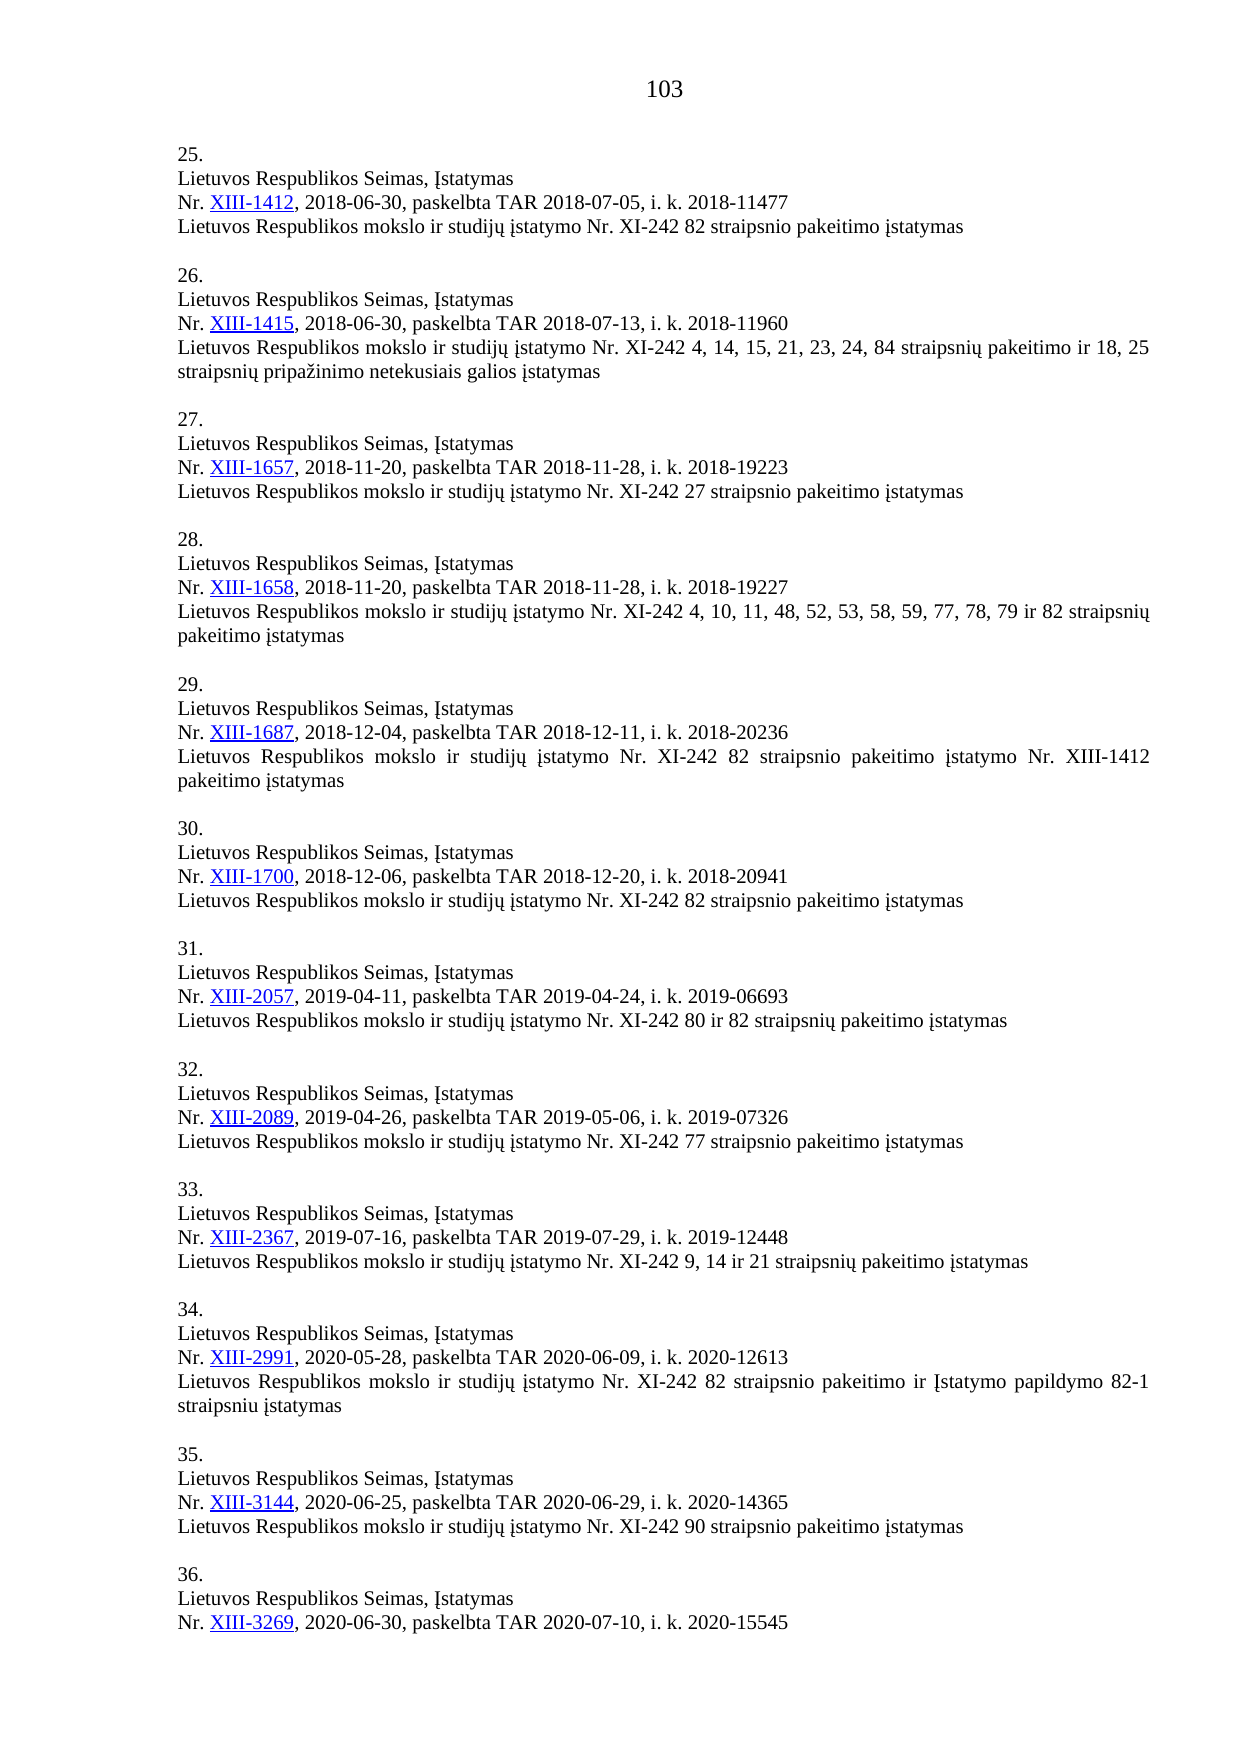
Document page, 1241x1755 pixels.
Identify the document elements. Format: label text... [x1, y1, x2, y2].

text Lietuvos Respublikos Seimas, Įstatymas [177, 960, 1152, 984]
text 25. [177, 142, 1152, 166]
text Lietuvos Respublikos Seimas, Įstatymas [177, 1586, 1152, 1610]
text Lietuvos Respublikos Seimas, Įstatymas [177, 1321, 1152, 1345]
text Nr. XIII-2089, 2019-04-26, paskelbta TAR 2019-05-06, i. k. 2019-07326 [177, 1105, 1152, 1129]
text 31. [177, 936, 1152, 960]
text 36. [177, 1562, 1152, 1586]
text Lietuvos Respublikos Seimas, Įstatymas [177, 1081, 1152, 1105]
text Nr. XIII-1700, 2018-12-06, paskelbta TAR 2018-12-20, i. k. 2018-20941 [177, 864, 1152, 888]
text Lietuvos Respublikos Seimas, Įstatymas [177, 1201, 1152, 1225]
text Nr. XIII-1415, 2018-06-30, paskelbta TAR 2018-07-13, i. k. 2018-11960 [177, 311, 1152, 335]
text 27. [177, 407, 1152, 431]
text Lietuvos Respublikos Seimas, Įstatymas [177, 551, 1152, 575]
text Nr. XIII-2367, 2019-07-16, paskelbta TAR 2019-07-29, i. k. 2019-12448 [177, 1225, 1152, 1249]
text Lietuvos Respublikos Seimas, Įstatymas [177, 166, 1152, 190]
text Nr. XIII-3144, 2020-06-25, paskelbta TAR 2020-06-29, i. k. 2020-14365 [177, 1490, 1152, 1514]
text Lietuvos Respublikos mokslo ir studijų įstatymo Nr. XI-242 4, 14, 15, 21, 23, 24, 84 straipsnių pakeitimo ir 18, 25 straipsnių pripažinimo netekusiais galios įstatymas [177, 335, 1152, 383]
text Nr. XIII-1657, 2018-11-20, paskelbta TAR 2018-11-28, i. k. 2018-19223 [177, 455, 1152, 479]
text 35. [177, 1442, 1152, 1466]
text Lietuvos Respublikos mokslo ir studijų įstatymo Nr. XI-242 80 ir 82 straipsnių pakeitimo įstatymas [177, 1008, 1152, 1032]
text 30. [177, 816, 1152, 840]
text 26. [177, 262, 1152, 287]
text Lietuvos Respublikos mokslo ir studijų įstatymo Nr. XI-242 90 straipsnio pakeitimo įstatymas [177, 1514, 1152, 1538]
text Nr. XIII-1687, 2018-12-04, paskelbta TAR 2018-12-11, i. k. 2018-20236 [177, 720, 1152, 744]
text Lietuvos Respublikos mokslo ir studijų įstatymo Nr. XI-242 82 straipsnio pakeitimo ir Įstatymo papildymo 82-1 straipsniu įstatymas [177, 1369, 1152, 1417]
text Lietuvos Respublikos mokslo ir studijų įstatymo Nr. XI-242 82 straipsnio pakeitimo įstatymo Nr. XIII-1412 pakeitimo įstatymas [177, 744, 1152, 792]
text Lietuvos Respublikos mokslo ir studijų įstatymo Nr. XI-242 82 straipsnio pakeitimo įstatymas [177, 888, 1152, 912]
text Lietuvos Respublikos mokslo ir studijų įstatymo Nr. XI-242 4, 10, 11, 48, 52, 53, 58, 59, 77, 78, 79 ir 82 straipsnių pakeitimo įstatymas [177, 599, 1152, 647]
text Nr. XIII-3269, 2020-06-30, paskelbta TAR 2020-07-10, i. k. 2020-15545 [177, 1610, 1152, 1634]
text Nr. XIII-1412, 2018-06-30, paskelbta TAR 2018-07-05, i. k. 2018-11477 [177, 190, 1152, 214]
text Lietuvos Respublikos Seimas, Įstatymas [177, 431, 1152, 455]
text Lietuvos Respublikos mokslo ir studijų įstatymo Nr. XI-242 77 straipsnio pakeitimo įstatymas [177, 1129, 1152, 1153]
text Lietuvos Respublikos mokslo ir studijų įstatymo Nr. XI-242 27 straipsnio pakeitimo įstatymas [177, 479, 1152, 503]
text Lietuvos Respublikos mokslo ir studijų įstatymo Nr. XI-242 9, 14 ir 21 straipsnių pakeitimo įstatymas [177, 1249, 1152, 1273]
text Nr. XIII-2057, 2019-04-11, paskelbta TAR 2019-04-24, i. k. 2019-06693 [177, 984, 1152, 1008]
text Lietuvos Respublikos Seimas, Įstatymas [177, 287, 1152, 311]
text Lietuvos Respublikos Seimas, Įstatymas [177, 840, 1152, 864]
text Nr. XIII-1658, 2018-11-20, paskelbta TAR 2018-11-28, i. k. 2018-19227 [177, 575, 1152, 599]
text 33. [177, 1177, 1152, 1201]
text Lietuvos Respublikos mokslo ir studijų įstatymo Nr. XI-242 82 straipsnio pakeitimo įstatymas [177, 214, 1152, 238]
text Nr. XIII-2991, 2020-05-28, paskelbta TAR 2020-06-09, i. k. 2020-12613 [177, 1345, 1152, 1369]
text 29. [177, 672, 1152, 696]
text 32. [177, 1057, 1152, 1081]
text Lietuvos Respublikos Seimas, Įstatymas [177, 696, 1152, 720]
text 34. [177, 1297, 1152, 1321]
text 28. [177, 527, 1152, 551]
text Lietuvos Respublikos Seimas, Įstatymas [177, 1466, 1152, 1490]
